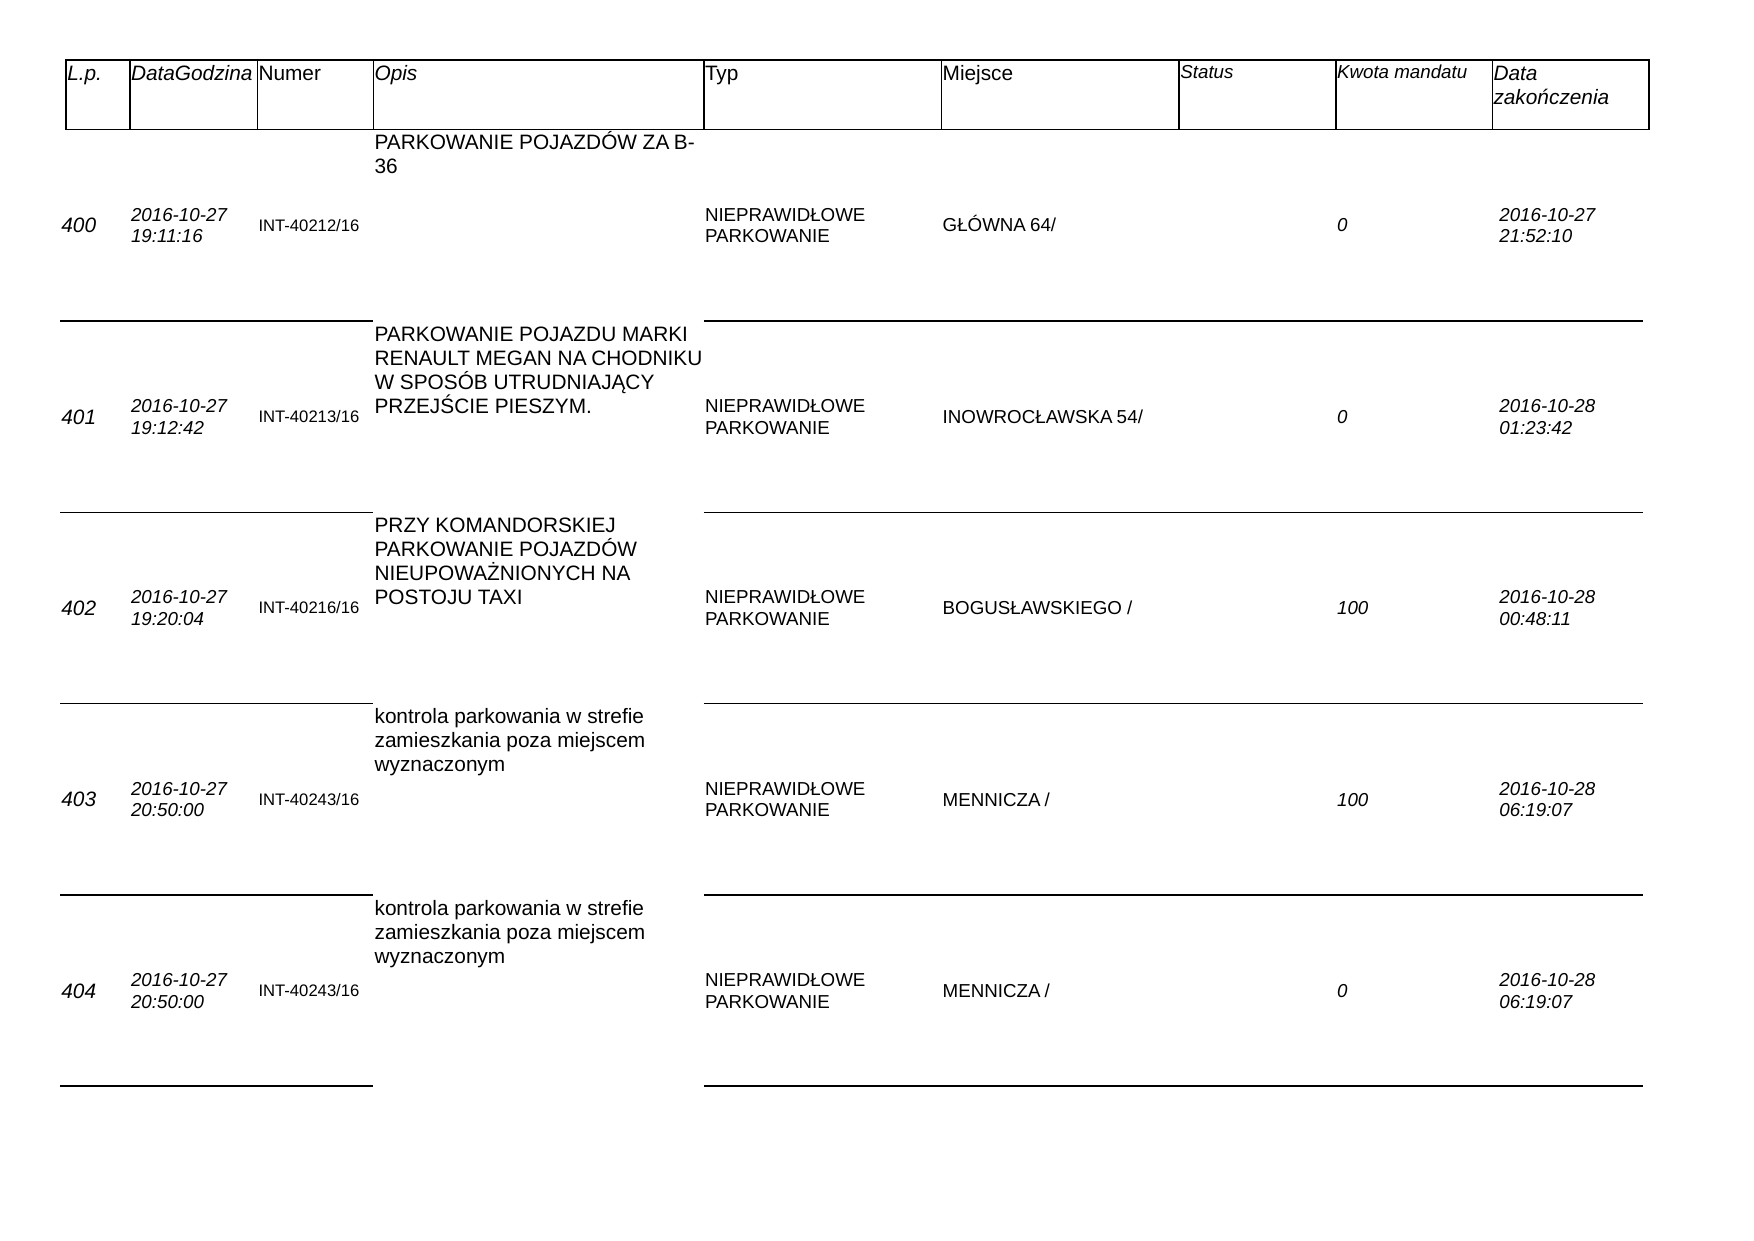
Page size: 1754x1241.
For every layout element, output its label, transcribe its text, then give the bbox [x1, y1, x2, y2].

table_cell [1179, 704, 1336, 894]
table_cell 403 [60, 704, 130, 894]
table_cell MENNICZA / [941, 704, 1179, 894]
table_cell PARKOWANIE POJAZDÓW ZA B-36 [373, 130, 704, 320]
table_cell kontrola parkowania w strefie zamieszkania poza miejscem wyznaczonym [373, 703, 704, 894]
table_cell [1179, 130, 1336, 320]
table_cell [1643, 511, 1649, 703]
table_cell [1179, 322, 1336, 511]
table_cell INT-40243/16 [257, 704, 373, 894]
table_header DataGodzina [131, 61, 257, 129]
table_cell [1643, 130, 1649, 320]
table_cell [1643, 320, 1649, 511]
table_cell 404 [60, 896, 130, 1085]
table_cell 2016-10-28 06:19:07 [1498, 896, 1643, 1085]
table_cell [1643, 894, 1649, 1085]
table_cell NIEPRAWIDŁOWE PARKOWANIE [704, 322, 941, 511]
table_cell 2016-10-27 19:12:42 [130, 322, 257, 511]
table_header L.p. [67, 61, 129, 129]
table_cell 2016-10-27 21:52:10 [1498, 130, 1643, 320]
table_cell 2016-10-27 19:11:16 [130, 130, 257, 320]
table_cell GŁÓWNA 64/ [941, 130, 1179, 320]
table_cell 0 [1336, 896, 1498, 1085]
table_cell 2016-10-28 00:48:11 [1498, 513, 1643, 703]
table_cell NIEPRAWIDŁOWE PARKOWANIE [704, 896, 941, 1085]
table_cell INT-40212/16 [257, 130, 373, 320]
table_header Typ [705, 61, 941, 129]
table_cell 2016-10-27 20:50:00 [130, 896, 257, 1085]
table_cell 100 [1336, 704, 1498, 894]
table_cell INT-40216/16 [257, 513, 373, 703]
table_cell NIEPRAWIDŁOWE PARKOWANIE [704, 130, 941, 320]
table_cell INOWROCŁAWSKA 54/ [941, 322, 1179, 511]
table_cell [1643, 703, 1649, 894]
table_cell 2016-10-28 06:19:07 [1498, 704, 1643, 894]
table_cell INT-40243/16 [257, 896, 373, 1085]
table_cell 0 [1336, 322, 1498, 511]
table_cell INT-40213/16 [257, 322, 373, 511]
table_header Status [1180, 61, 1335, 129]
table_cell 2016-10-28 01:23:42 [1498, 322, 1643, 511]
table_cell 401 [60, 322, 130, 511]
table_header [60, 59, 65, 129]
table_cell 0 [1336, 130, 1498, 320]
table_cell kontrola parkowania w strefie zamieszkania poza miejscem wyznaczonym [373, 894, 704, 1085]
table_cell 2016-10-27 20:50:00 [130, 704, 257, 894]
table_cell PRZY KOMANDORSKIEJ PARKOWANIE POJAZDÓW NIEUPOWAŻNIONYCH NA POSTOJU TAXI [373, 511, 704, 703]
table_cell 100 [1336, 513, 1498, 703]
table_cell [1179, 896, 1336, 1085]
table_header Kwota mandatu [1337, 61, 1492, 129]
table_header Numer [258, 61, 373, 129]
table_cell NIEPRAWIDŁOWE PARKOWANIE [704, 704, 941, 894]
table_header Miejsce [942, 61, 1178, 129]
table_header Opis [374, 61, 703, 129]
table_cell 2016-10-27 19:20:04 [130, 513, 257, 703]
table_header Data zakończenia [1493, 61, 1648, 129]
table_cell MENNICZA / [941, 896, 1179, 1085]
table_cell 400 [60, 129, 130, 320]
table_cell 402 [60, 513, 130, 703]
table_cell BOGUSŁAWSKIEGO / [941, 513, 1179, 703]
table_cell PARKOWANIE POJAZDU MARKI RENAULT MEGAN NA CHODNIKU W SPOSÓB UTRUDNIAJĄCY PRZEJŚCIE PIESZYM. [373, 320, 704, 511]
table_cell NIEPRAWIDŁOWE PARKOWANIE [704, 513, 941, 703]
table_cell [1179, 513, 1336, 703]
